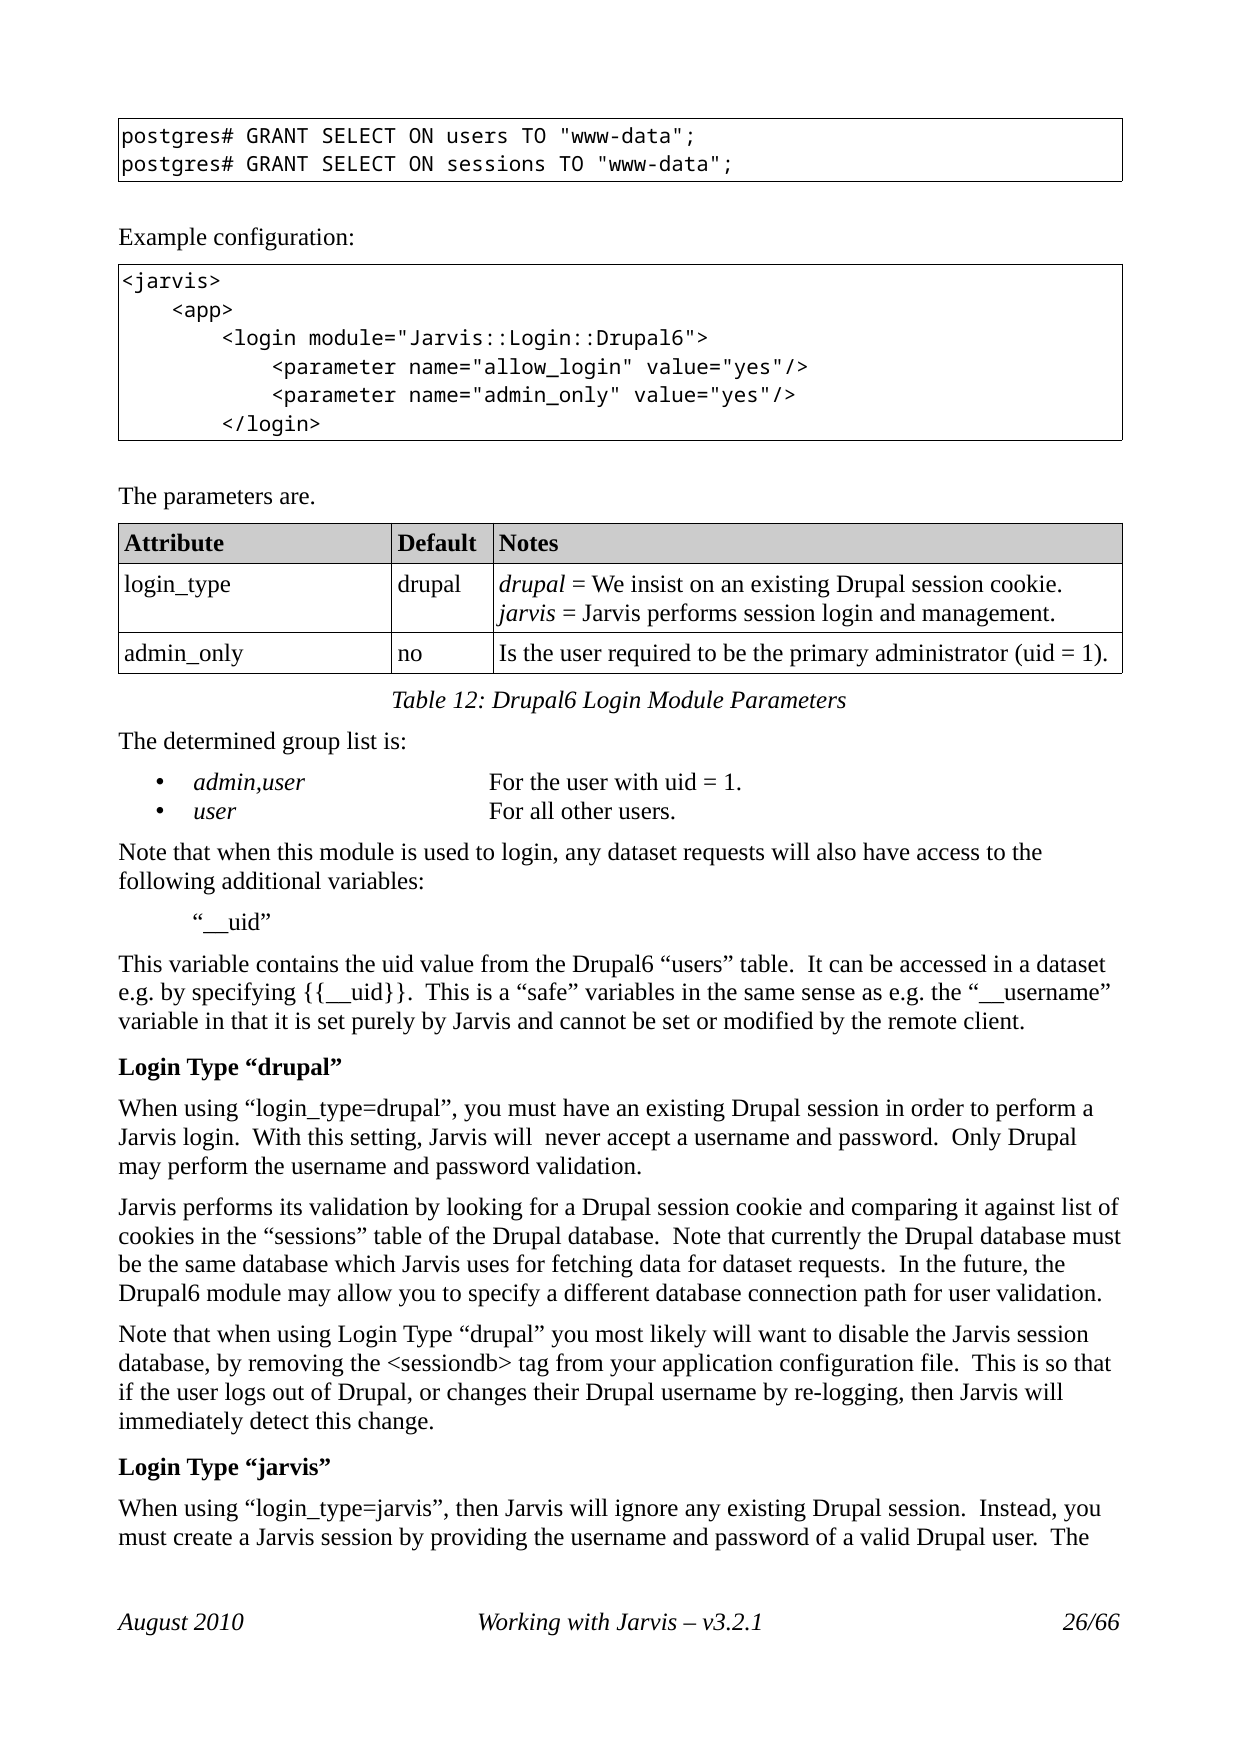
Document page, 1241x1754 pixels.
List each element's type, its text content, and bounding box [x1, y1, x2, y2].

text postgres# GRANT SELECT ON users TO "www-data"; [119, 119, 1122, 147]
text When using “login_type=jarvis”, then Jarvis will ignore any existing Drupal session. Instead, you must create a Jarvis session by providing the username and password of a valid Drupal user. The [118, 1493, 1122, 1550]
text </login> [119, 406, 1122, 440]
text Note that when this module is used to login, any dataset requests will also have access to the following additional variables: [118, 837, 1122, 895]
text <jarvis> [119, 265, 1122, 292]
text Example configuration: [118, 222, 1122, 251]
table_cell drupal = We insist on an existing Drupal session cookie. jarvis = Jarvis performs session login and management. [494, 564, 1122, 632]
table_header Attribute [119, 524, 391, 563]
text “__uid” [118, 907, 1122, 936]
list admin,user For the user with uid = 1. [156, 767, 1122, 796]
text Jarvis performs its validation by looking for a Drupal session cookie and comparing it against list of cookies in the “sessions” table of the Drupal database. Note that currently the Drupal database must be the same database which Jarvis uses for fetching data for dataset requests. In the future, the Drupal6 module may allow you to specify a different database connection path for user validation. [118, 1192, 1122, 1307]
text This variable contains the uid value from the Drupal6 “users” table. It can be accessed in a dataset e.g. by specifying {{__uid}}. This is a “safe” variables in the same sense as e.g. the “__username” variable in that it is set purely by Jarvis and cannot be set or modified by the remote client. [118, 949, 1122, 1035]
table_cell drupal [392, 564, 493, 632]
table_header Default [392, 524, 493, 563]
subtitle Login Type “drupal” [118, 1052, 1122, 1081]
text The parameters are. [118, 481, 1122, 510]
text postgres# GRANT SELECT ON sessions TO "www-data"; [119, 147, 1122, 181]
table_cell Is the user required to be the primary administrator (uid = 1). [494, 633, 1122, 672]
text <parameter name="admin_only" value="yes"/> [119, 377, 1122, 406]
table_header Notes [494, 524, 1122, 563]
text When using “login_type=drupal”, you must have an existing Drupal session in order to perform a Jarvis login. With this setting, Jarvis will never accept a username and password. Only Drupal may perform the username and password validation. [118, 1093, 1122, 1179]
text Table 12: Drupal6 Login Module Parameters [118, 685, 1122, 714]
text <app> [119, 292, 1122, 320]
text <login module="Jarvis::Login::Drupal6"> [119, 320, 1122, 349]
subtitle Login Type “jarvis” [118, 1452, 1122, 1481]
text Note that when using Login Type “drupal” you most likely will want to disable the Jarvis session database, by removing the <sessiondb> tag from your application configuration file. This is so that if the user logs out of Drupal, or changes their Drupal username by re-logging, then Jarvis will immediately detect this change. [118, 1319, 1122, 1434]
table_cell login_type [119, 564, 391, 632]
text <parameter name="allow_login" value="yes"/> [119, 349, 1122, 377]
list user For all other users. [156, 796, 1122, 825]
table_cell no [392, 633, 493, 672]
table_cell admin_only [119, 633, 391, 672]
text The determined group list is: [118, 726, 1122, 755]
